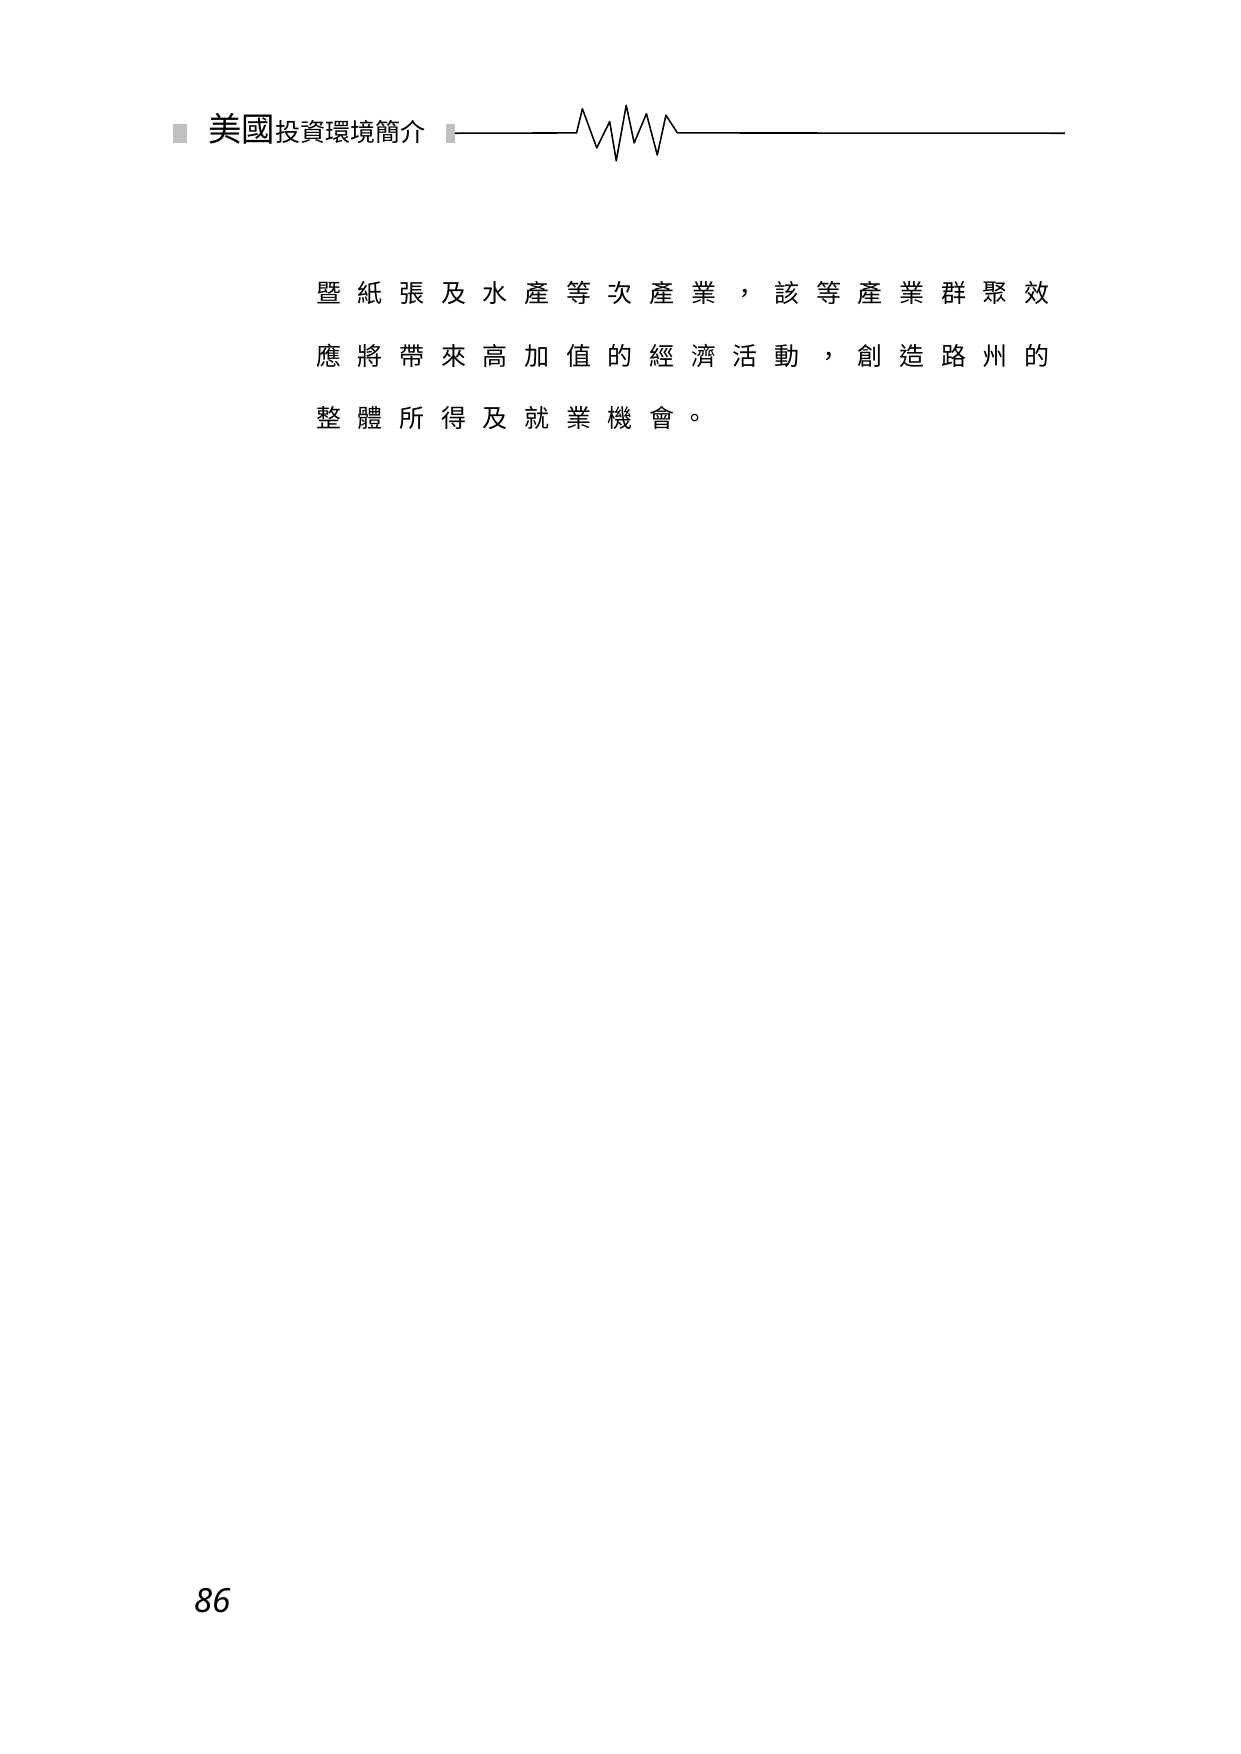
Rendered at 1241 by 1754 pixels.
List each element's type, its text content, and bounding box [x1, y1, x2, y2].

text 暨紙張及水產等次產業，該等產業群聚效應將帶來高加值的經濟活動，創造路州的整體所得及就業機會。 [281, 250, 1058, 438]
